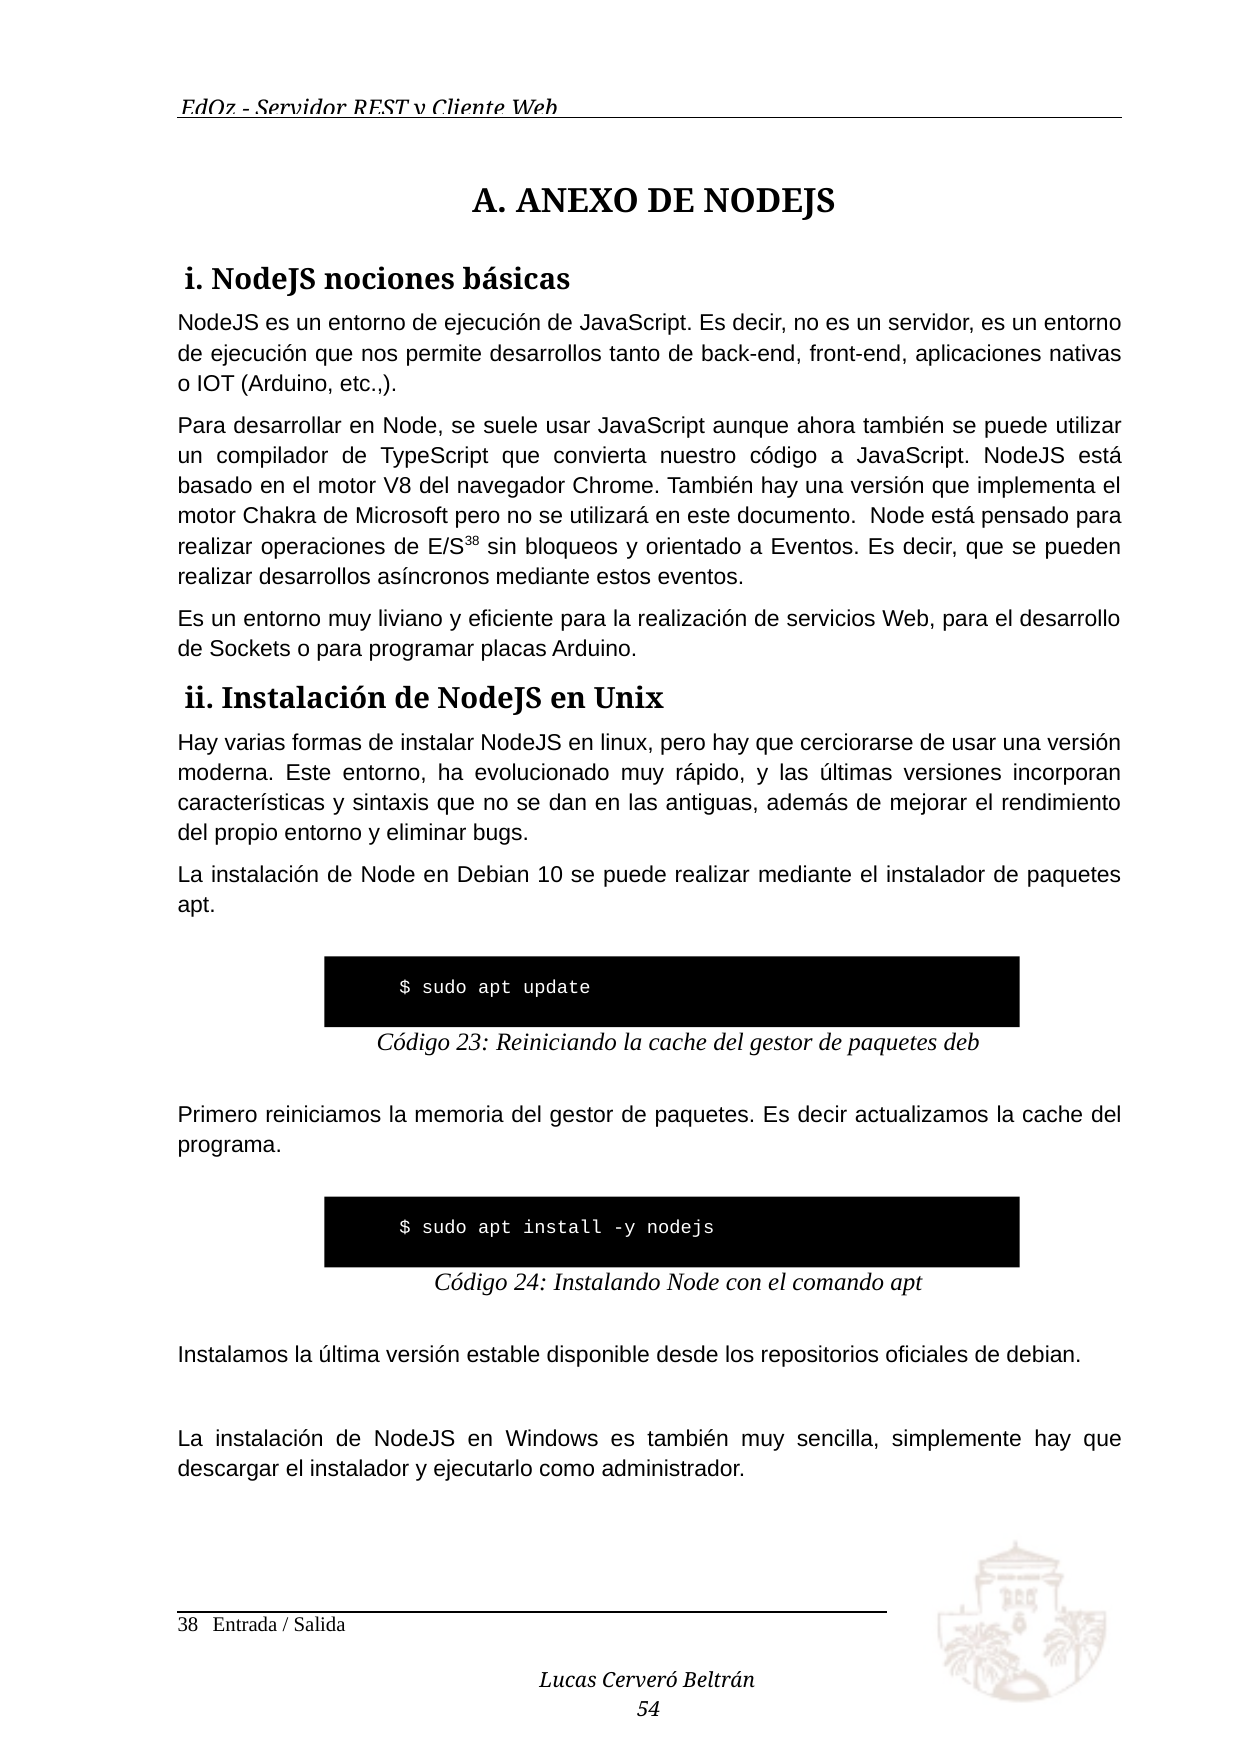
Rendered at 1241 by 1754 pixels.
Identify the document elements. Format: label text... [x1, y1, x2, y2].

text Primero reiniciamos la memoria del gestor de paquetes. Es decir actualizamos la cache del programa. [177, 1101, 1122, 1158]
text La instalación de NodeJS en Windows es también muy sencilla, simplemente hay que descargar el instalador y ejecutarlo como administrador. [177, 1425, 1122, 1482]
text Código 23: Reiniciando la cache del gestor de paquetes deb [324, 956, 1034, 1056]
list Entrada / Salida [177, 1612, 1122, 1636]
text Código 24: Instalando Node con el comando apt [324, 1196, 1034, 1296]
text Instalamos la última versión estable disponible desde los repositorios oficiales de debian. [177, 1341, 1122, 1368]
list Anexo de NodeJs [177, 177, 1122, 222]
list NodeJS es un entorno de ejecución de JavaScript. Es decir, no es un servidor, es un entorno de ejecución que nos permite desarrollos tanto de back-end, front-end, aplicaciones nativas o IOT (Arduino, etc.,). [177, 309, 1122, 396]
list La instalación de Node en Debian 10 se puede realizar mediante el instalador de paquetes apt. [177, 861, 1122, 918]
list Es un entorno muy liviano y eficiente para la realización de servicios Web, para el desarrollo de Sockets o para programar placas Arduino. [177, 605, 1122, 661]
list Para desarrollar en Node, se suele usar JavaScript aunque ahora también se puede utilizar un compilador de TypeScript que convierta nuestro código a JavaScript. NodeJS está basado en el motor V8 del navegador Chrome. También hay una versión que implementa el motor Chakra de Microsoft pero no se utilizará en este documento. Node está pensado para realizar operaciones de E/S sin bloqueos y orientado a Eventos. Es decir, que se pueden realizar desarrollos asíncronos mediante estos eventos. [177, 412, 1122, 589]
list Instalación de NodeJS en Unix [177, 677, 1122, 717]
list NodeJS nociones básicas [177, 258, 1122, 298]
list Hay varias formas de instalar NodeJS en linux, pero hay que cerciorarse de usar una versión moderna. Este entorno, ha evolucionado muy rápido, y las últimas versiones incorporan características y sintaxis que no se dan en las antiguas, además de mejorar el rendimiento del propio entorno y eliminar bugs. [177, 728, 1122, 845]
